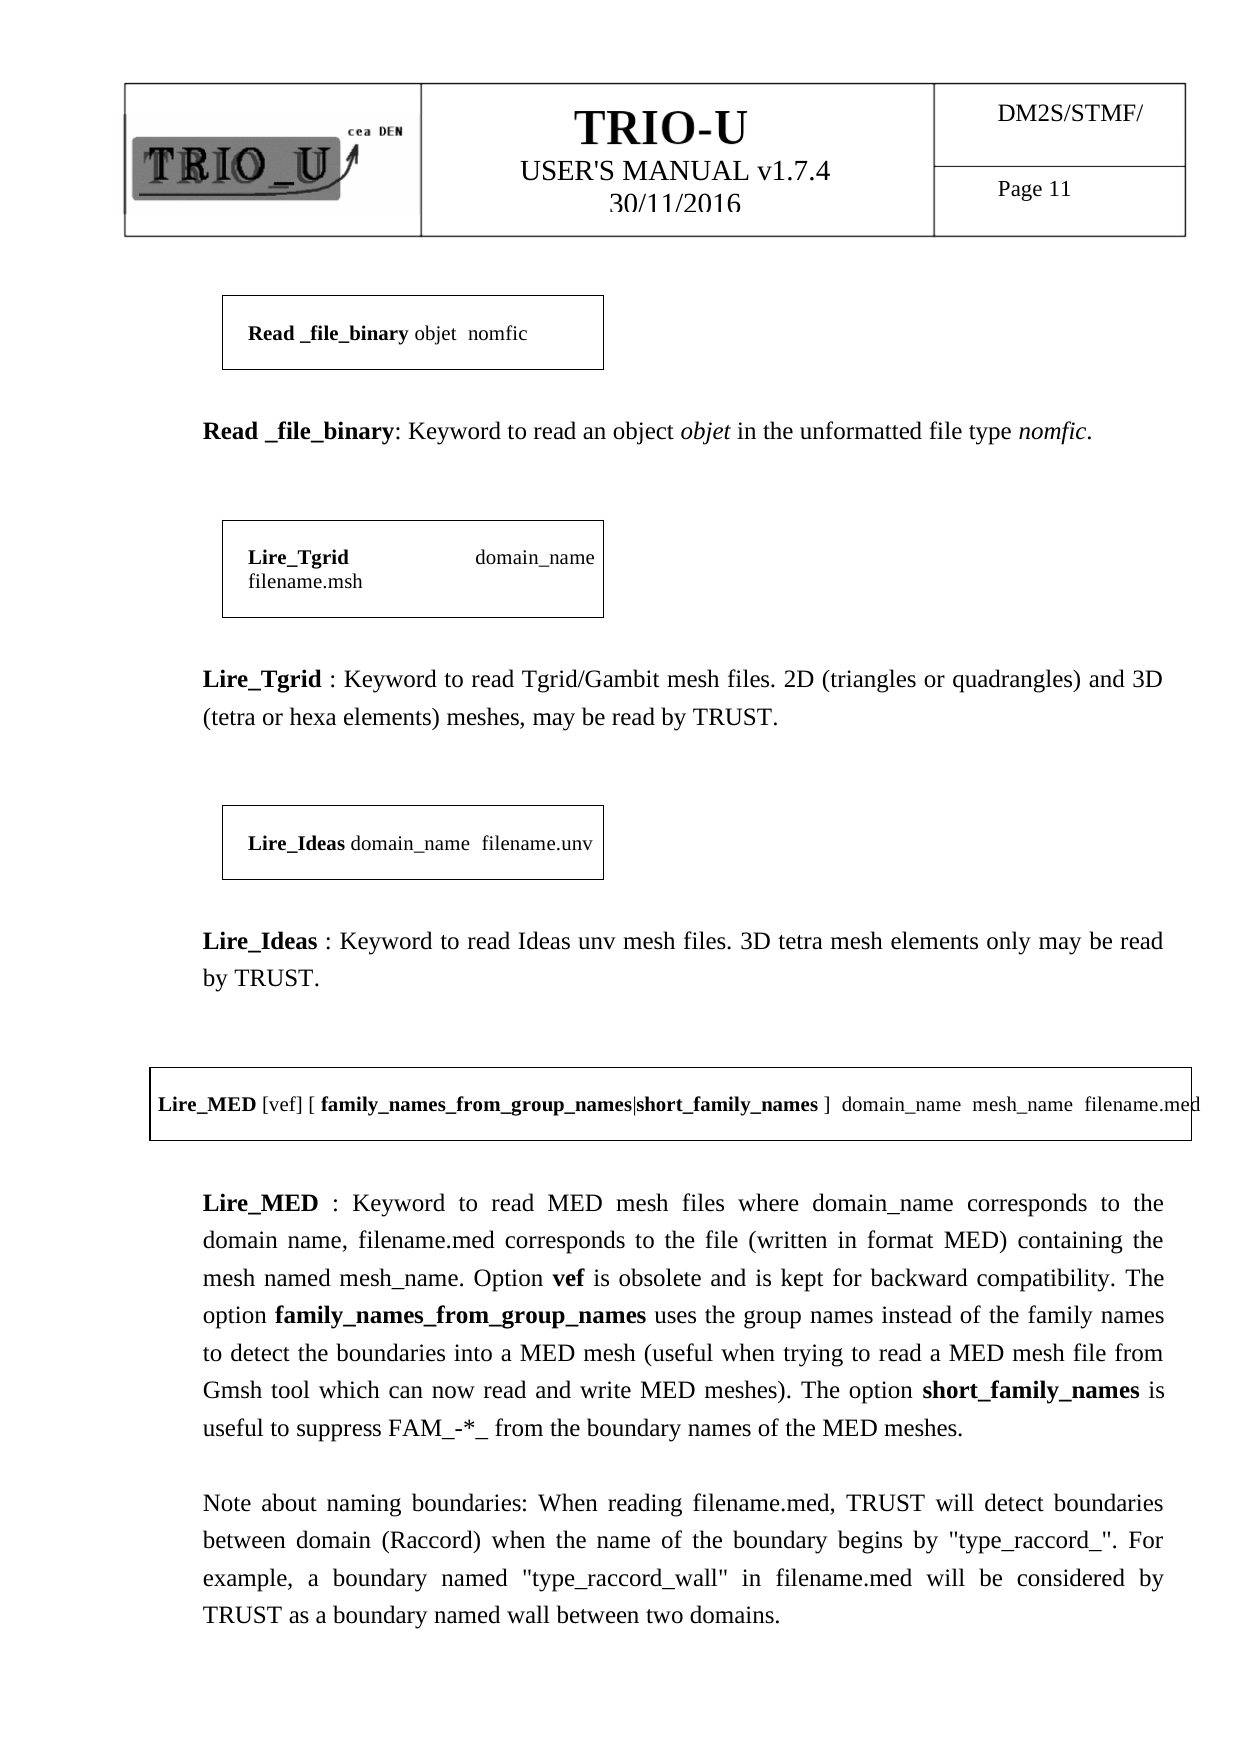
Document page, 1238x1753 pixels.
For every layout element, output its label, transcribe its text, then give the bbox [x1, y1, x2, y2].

table_header Lire_Ideas domain_name filename.unv [223, 806, 603, 879]
table_header Lire_Tgrid domain_name filename.msh [223, 521, 603, 617]
table_header Lire_MED [vef] [ family_names_from_group_names|short_family_names ] domain_name mesh_name filename.med [151, 1068, 1191, 1140]
text Read _file_binary: Keyword to read an object objet in the unformatted file type nomfic. [203, 407, 1165, 444]
text Lire_MED : Keyword to read MED mesh files where domain_name corresponds to the domain name, filename.med corresponds to the file (written in format MED) containing the mesh named mesh_name. Option vef is obsolete and is kept for backward compatibility. The option family_names_from_group_names uses the group names instead of the family names to detect the boundaries into a MED mesh (useful when trying to read a MED mesh file from Gmsh tool which can now read and write MED meshes). The option short_family_names is useful to suppress FAM_-*_ from the boundary names of the MED meshes. [203, 1179, 1165, 1441]
text Lire_Tgrid : Keyword to read Tgrid/Gambit mesh files. 2D (triangles or quadrangles) and 3D (tetra or hexa elements) meshes, may be read by TRUST. [203, 655, 1165, 730]
text Lire_Ideas : Keyword to read Ideas unv mesh files. 3D tetra mesh elements only may be read by TRUST. [203, 917, 1165, 992]
text Note about naming boundaries: When reading filename.med, TRUST will detect boundaries between domain (Raccord) when the name of the boundary begins by "type_raccord_". For example, a boundary named "type_raccord_wall" in filename.med will be considered by TRUST as a boundary named wall between two domains. [203, 1479, 1165, 1629]
table_header Read _file_binary objet nomfic [223, 296, 603, 368]
